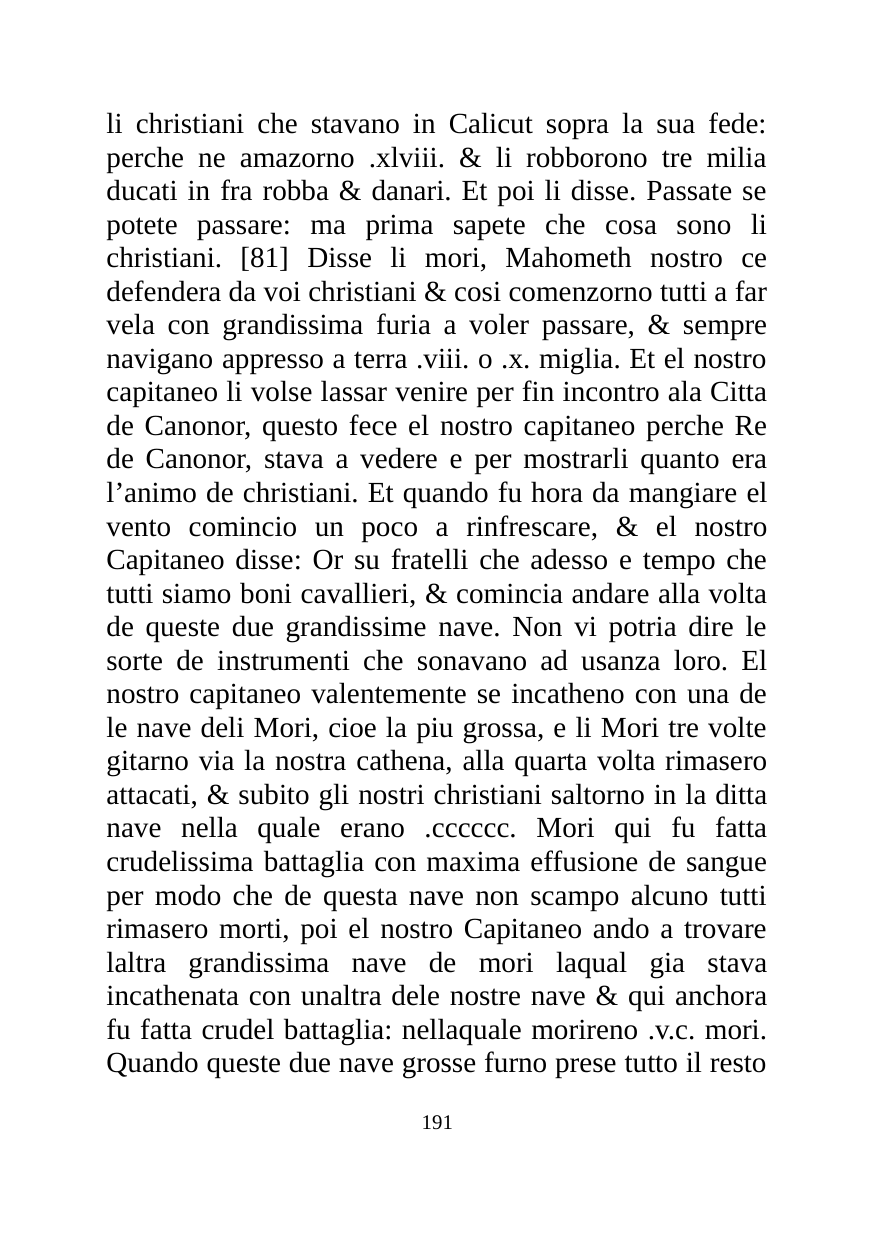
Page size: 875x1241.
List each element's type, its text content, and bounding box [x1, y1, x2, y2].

text li christiani che stavano in Calicut sopra la sua fede: perche ne amazorno .xlviii. & li robborono tre milia ducati in fra robba & danari. Et poi li disse. Passate se potete passare: ma prima sapete che cosa sono li christiani. [81] Disse li mori, Mahometh nostro ce defendera da voi christiani & cosi comenzorno tutti a far vela con grandissima furia a voler passare, & sempre navigano appresso a terra .viii. o .x. miglia. Et el nostro capitaneo li volse lassar venire per fin incontro ala Citta de Canonor, questo fece el nostro capitaneo perche Re de Canonor, stava a vedere e per mostrarli quanto era l’animo de christiani. Et quando fu hora da mangiare el vento comincio un poco a rinfrescare, & el nostro Capitaneo disse: Or su fratelli che adesso e tempo che tutti siamo boni cavallieri, & comincia andare alla volta de queste due grandissime nave. Non vi potria dire le sorte de instrumenti che sonavano ad usanza loro. El nostro capitaneo valentemente se incatheno con una de le nave deli Mori, cioe la piu grossa, e li Mori tre volte gitarno via la nostra cathena, alla quarta volta rimasero attacati, & subito gli nostri christiani saltorno in la ditta nave nella quale erano .cccccc. Mori qui fu fatta crudelissima battaglia con maxima effusione de sangue per modo che de questa nave non scampo alcuno tutti rimasero morti, poi el nostro Capitaneo ando a trovare laltra grandissima nave de mori laqual gia stava incathenata con unaltra dele nostre nave & qui anchora fu fatta crudel battaglia: nellaquale morireno .v.c. mori. Quando queste due nave grosse furno prese tutto il resto [106, 106, 768, 1079]
